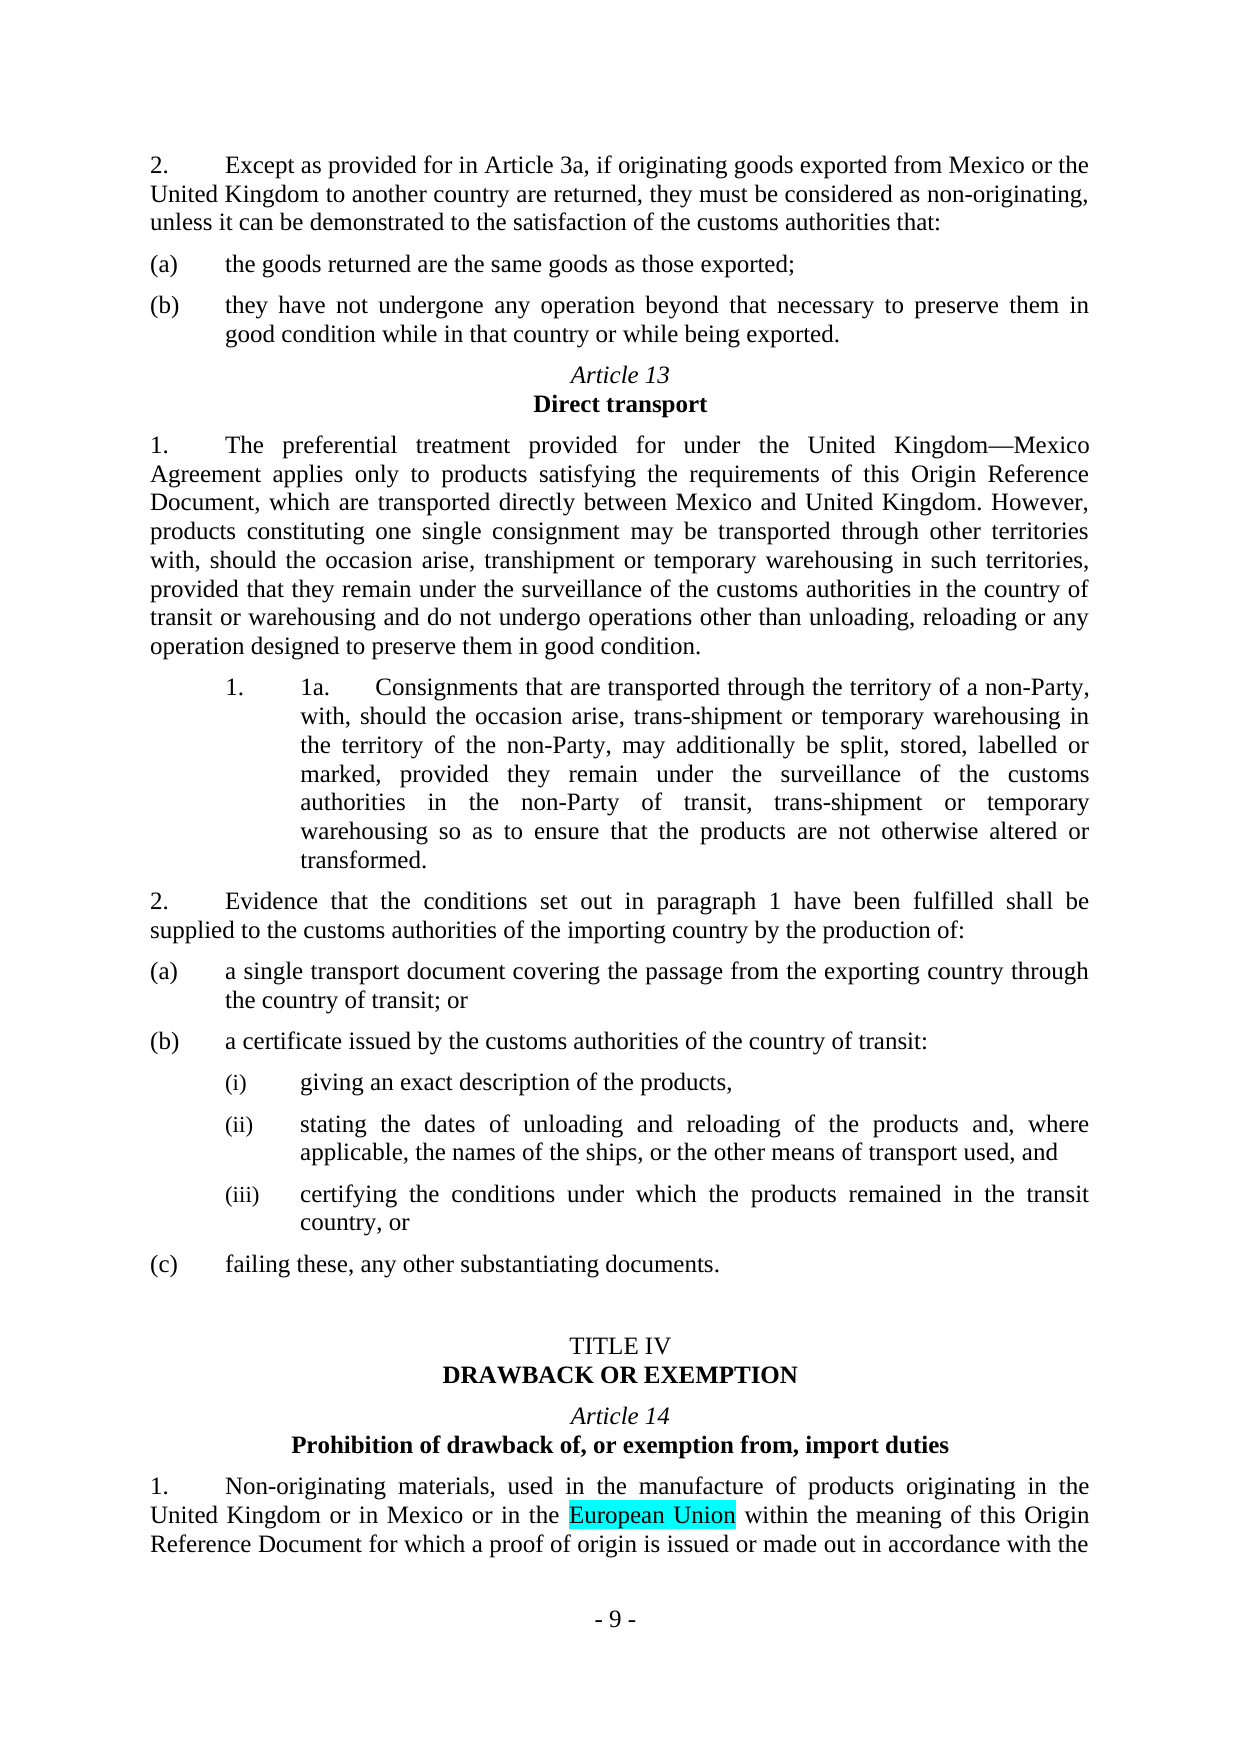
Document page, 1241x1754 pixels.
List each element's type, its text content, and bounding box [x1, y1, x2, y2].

list Non-originating materials, used in the manufacture of products originating in the United Kingdom or in Mexico or in the European Union within the meaning of this Origin Reference Document for which a proof of origin is issued or made out in accordance with the [150, 1471, 1090, 1557]
list The preferential treatment provided for under the United Kingdom—Mexico Agreement applies only to products satisfying the requirements of this Origin Reference Document, which are transported directly between Mexico and United Kingdom. However, products constituting one single consignment may be transported through other territories with, should the occasion arise, transhipment or temporary warehousing in such territories, provided that they remain under the surveillance of the customs authorities in the country of transit or warehousing and do not undergo operations other than unloading, reloading or any operation designed to preserve them in good condition. [150, 430, 1090, 660]
list giving an exact description of the products, [225, 1067, 1090, 1096]
list Direct transport [150, 360, 1090, 417]
text TITLE IV DRAWBACK OR EXEMPTION [150, 1331, 1090, 1389]
list a certificate issued by the customs authorities of the country of transit: [150, 1026, 1090, 1055]
list the goods returned are the same goods as those exported; [150, 249, 1090, 277]
list Prohibition of drawback of, or exemption from, import duties [150, 1401, 1090, 1459]
list Except as provided for in Article 3a, if originating goods exported from Mexico or the United Kingdom to another country are returned, they must be considered as non-originating, unless it can be demonstrated to the satisfaction of the customs authorities that: [150, 150, 1090, 236]
list certifying the conditions under which the products remained in the transit country, or [225, 1179, 1090, 1236]
subtitle 1a. Consignments that are transported through the territory of a non-Party, with, should the occasion arise, trans-shipment or temporary warehousing in the territory of the non-Party, may additionally be split, stored, labelled or marked, provided they remain under the surveillance of the customs authorities in the non-Party of transit, trans-shipment or temporary warehousing so as to ensure that the products are not otherwise altered or transformed. [225, 672, 1090, 874]
list a single transport document covering the passage from the exporting country through the country of transit; or [150, 956, 1090, 1014]
list they have not undergone any operation beyond that necessary to preserve them in good condition while in that country or while being exported. [150, 290, 1090, 347]
list Evidence that the conditions set out in paragraph 1 have been fulfilled shall be supplied to the customs authorities of the importing country by the production of: [150, 886, 1090, 944]
list failing these, any other substantiating documents. [150, 1249, 1090, 1277]
list stating the dates of unloading and reloading of the products and, where applicable, the names of the ships, or the other means of transport used, and [225, 1109, 1090, 1166]
